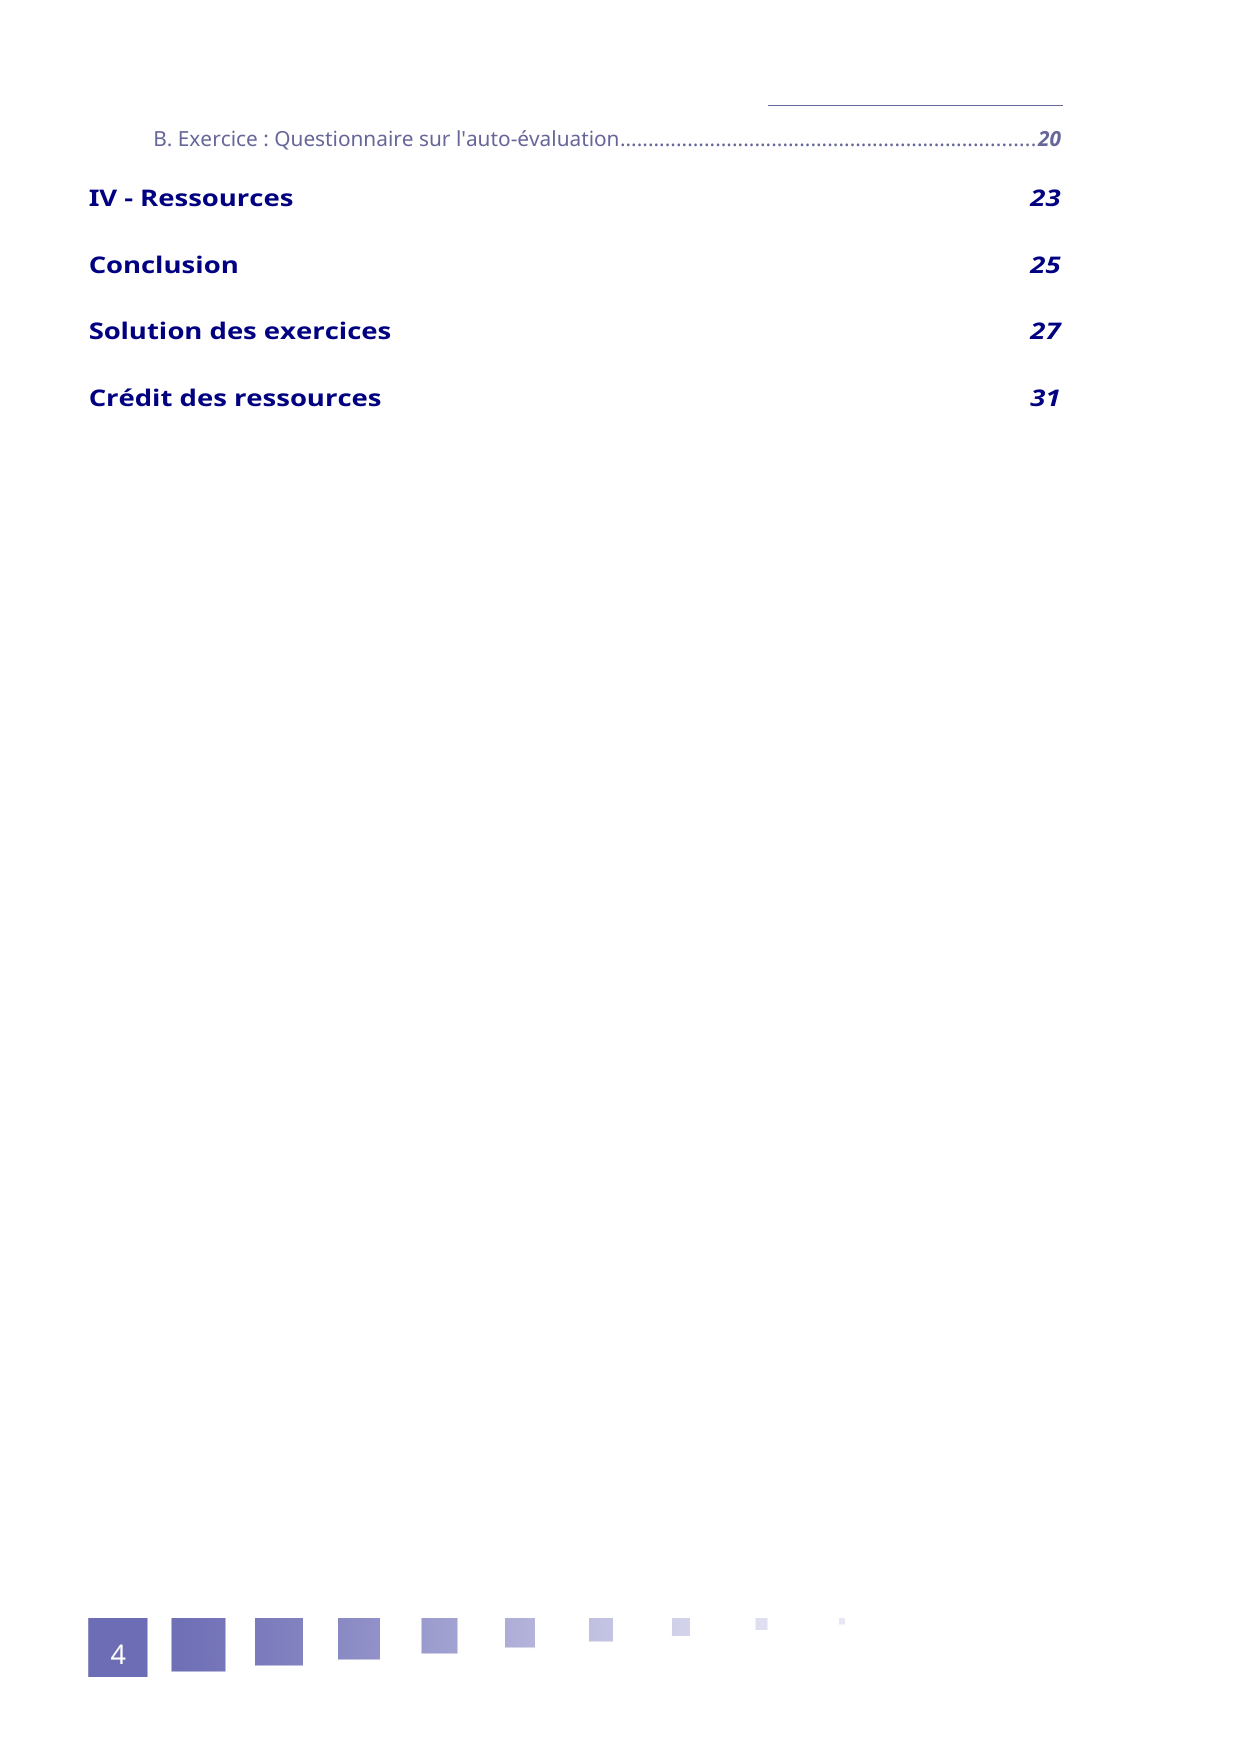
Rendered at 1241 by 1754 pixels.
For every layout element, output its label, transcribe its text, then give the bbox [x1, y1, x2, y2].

title B. Exercice : Questionnaire sur l'auto-évaluation 20 [148, 124, 1063, 152]
title Solution des exercices 27 [88, 315, 1063, 347]
title IV - Ressources 23 [88, 182, 1063, 213]
picture [88, 1618, 889, 1678]
title Conclusion 25 [88, 249, 1063, 280]
title Crédit des ressources 31 [88, 382, 1063, 413]
